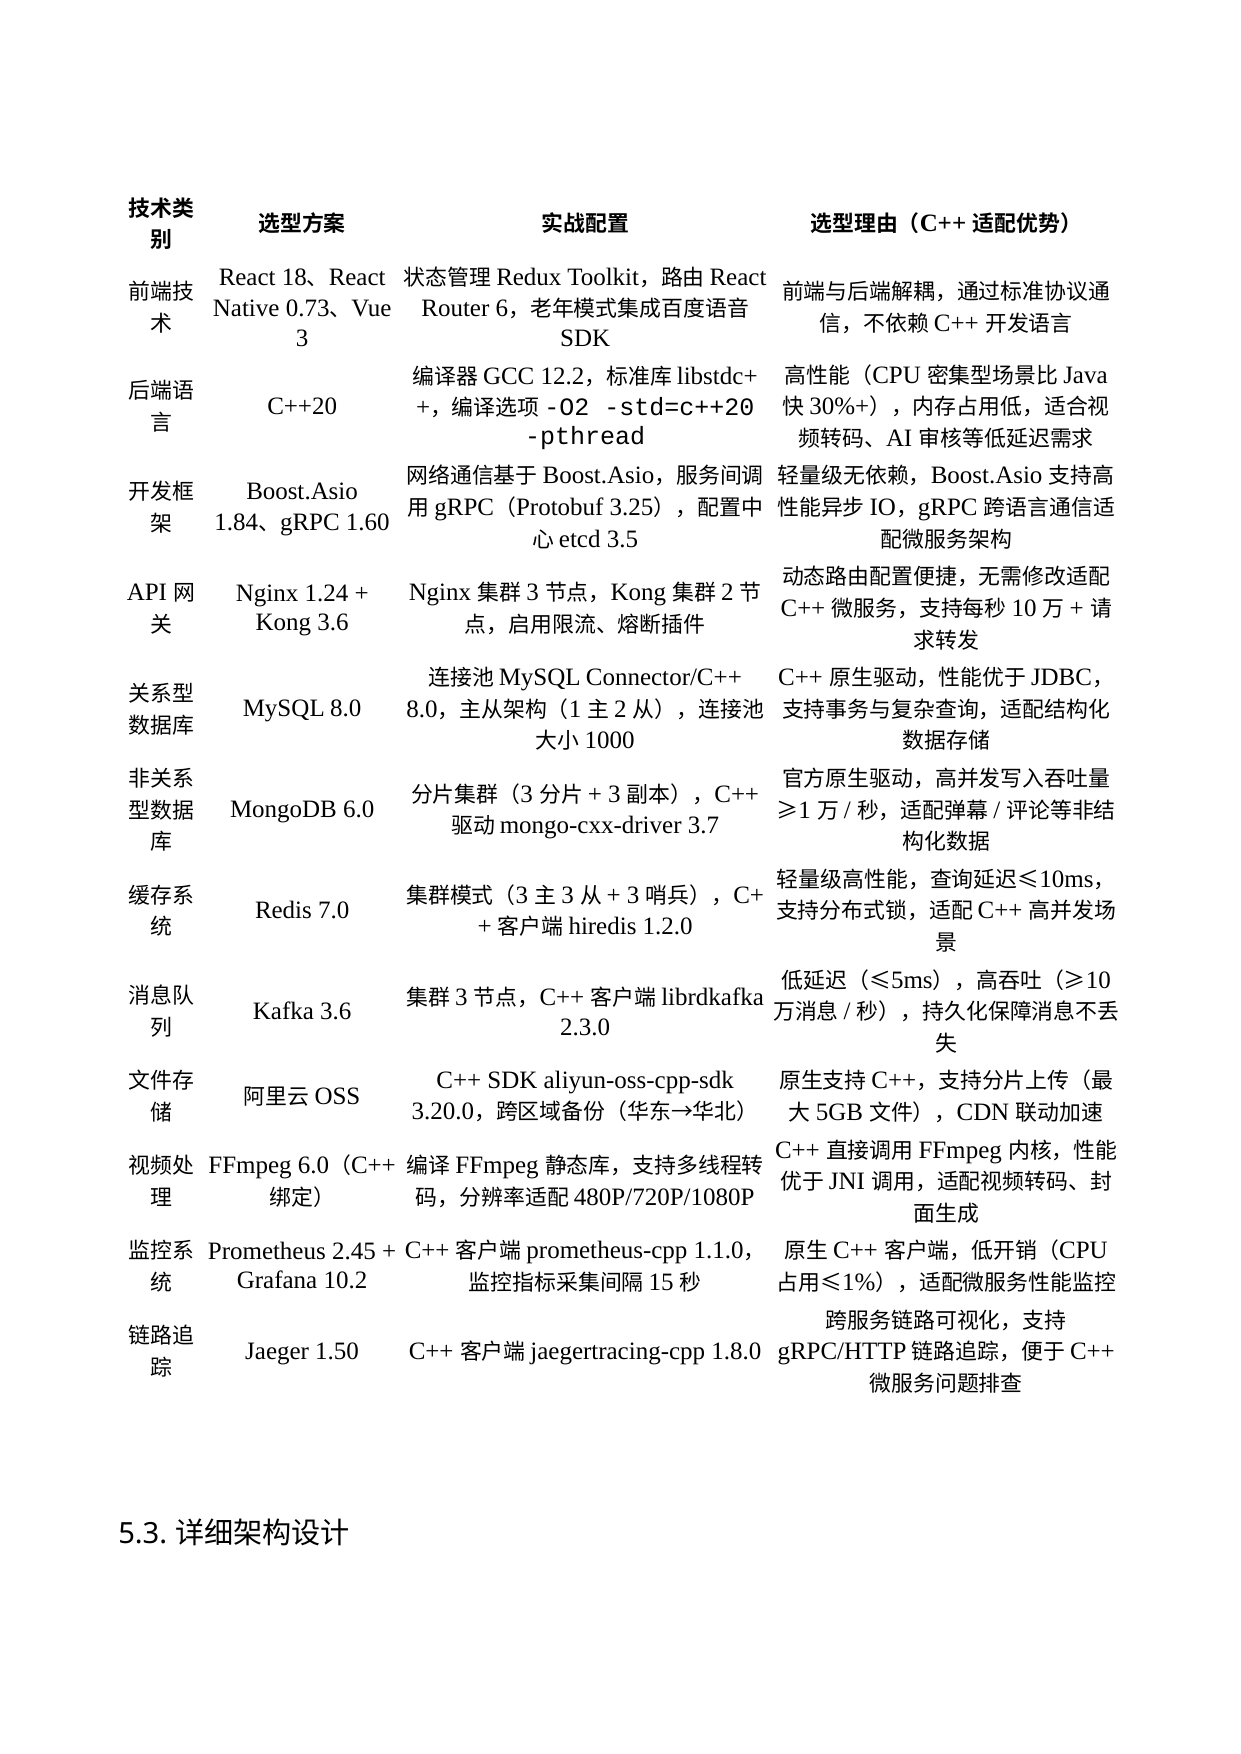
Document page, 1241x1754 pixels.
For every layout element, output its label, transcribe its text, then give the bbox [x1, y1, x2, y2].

table_cell 集群 3 节点，C++ 客户端 librdkafka 2.3.0 [400, 960, 770, 1061]
table_cell React 18、React Native 0.73、Vue 3 [204, 257, 400, 355]
table_cell 跨服务链路可视化，支持 gRPC/HTTP 链路追踪，便于 C++ 微服务问题排查 [770, 1300, 1122, 1401]
subtitle 详细架构设计 [118, 1510, 1122, 1552]
table_cell 轻量级无依赖，Boost.Asio 支持高性能异步 IO，gRPC 跨语言通信适配微服务架构 [770, 456, 1122, 556]
table_cell C++20 [204, 355, 400, 456]
table_cell 文件存储 [118, 1061, 204, 1130]
table_cell 编译 FFmpeg 静态库，支持多线程转码，分辨率适配 480P/720P/1080P [400, 1130, 770, 1231]
table_cell 缓存系统 [118, 859, 204, 960]
table_cell 状态管理 Redux Toolkit，路由 React Router 6，老年模式集成百度语音 SDK [400, 257, 770, 355]
table_cell Boost.Asio 1.84、gRPC 1.60 [204, 456, 400, 556]
table_cell 官方原生驱动，高并发写入吞吐量≥1 万 / 秒，适配弹幕 / 评论等非结构化数据 [770, 758, 1122, 859]
table_header 选型方案 [204, 188, 400, 257]
table_cell 开发框架 [118, 456, 204, 556]
table_cell C++ SDK aliyun-oss-cpp-sdk 3.20.0，跨区域备份（华东→华北） [400, 1061, 770, 1130]
table_cell Prometheus 2.45 + Grafana 10.2 [204, 1231, 400, 1300]
table_cell 低延迟（≤5ms），高吞吐（≥10 万消息 / 秒），持久化保障消息不丢失 [770, 960, 1122, 1061]
table_cell 消息队列 [118, 960, 204, 1061]
table_cell Jaeger 1.50 [204, 1300, 400, 1401]
table_cell FFmpeg 6.0（C++ 绑定） [204, 1130, 400, 1231]
table_cell 阿里云 OSS [204, 1061, 400, 1130]
table_cell 后端语言 [118, 355, 204, 456]
table_header 选型理由（C++ 适配优势） [770, 188, 1122, 257]
table_cell MongoDB 6.0 [204, 758, 400, 859]
table_cell Redis 7.0 [204, 859, 400, 960]
table_cell 高性能（CPU 密集型场景比 Java 快 30%+），内存占用低，适合视频转码、AI 审核等低延迟需求 [770, 355, 1122, 456]
table_cell 视频处理 [118, 1130, 204, 1231]
table_cell 网络通信基于 Boost.Asio，服务间调用 gRPC（Protobuf 3.25），配置中心 etcd 3.5 [400, 456, 770, 556]
table_cell 集群模式（3 主 3 从 + 3 哨兵），C++ 客户端 hiredis 1.2.0 [400, 859, 770, 960]
table_header 实战配置 [400, 188, 770, 257]
table_cell 非关系型数据库 [118, 758, 204, 859]
table_cell 连接池 MySQL Connector/C++ 8.0，主从架构（1 主 2 从），连接池大小 1000 [400, 657, 770, 758]
table_cell C++ 客户端 jaegertracing-cpp 1.8.0 [400, 1300, 770, 1401]
table_cell 编译器 GCC 12.2，标准库 libstdc++，编译选项 -O2 -std=c++20 -pthread [400, 355, 770, 456]
table_cell 原生 C++ 客户端，低开销（CPU 占用≤1%），适配微服务性能监控 [770, 1231, 1122, 1300]
table_cell C++ 直接调用 FFmpeg 内核，性能优于 JNI 调用，适配视频转码、封面生成 [770, 1130, 1122, 1231]
table_cell Kafka 3.6 [204, 960, 400, 1061]
table_cell 轻量级高性能，查询延迟≤10ms，支持分布式锁，适配 C++ 高并发场景 [770, 859, 1122, 960]
table_cell 原生支持 C++，支持分片上传（最大 5GB 文件），CDN 联动加速 [770, 1061, 1122, 1130]
table_cell 动态路由配置便捷，无需修改适配 C++ 微服务，支持每秒 10 万 + 请求转发 [770, 556, 1122, 657]
table_cell Nginx 集群 3 节点，Kong 集群 2 节点，启用限流、熔断插件 [400, 556, 770, 657]
table_cell 前端与后端解耦，通过标准协议通信，不依赖 C++ 开发语言 [770, 257, 1122, 355]
table_cell API 网关 [118, 556, 204, 657]
table_cell Nginx 1.24 + Kong 3.6 [204, 556, 400, 657]
table_cell 链路追踪 [118, 1300, 204, 1401]
table_cell MySQL 8.0 [204, 657, 400, 758]
table_cell 分片集群（3 分片 + 3 副本），C++ 驱动 mongo-cxx-driver 3.7 [400, 758, 770, 859]
table_cell 监控系统 [118, 1231, 204, 1300]
table_cell C++ 原生驱动，性能优于 JDBC，支持事务与复杂查询，适配结构化数据存储 [770, 657, 1122, 758]
table_cell 关系型数据库 [118, 657, 204, 758]
table_cell C++ 客户端 prometheus-cpp 1.1.0，监控指标采集间隔 15 秒 [400, 1231, 770, 1300]
table_cell 前端技术 [118, 257, 204, 355]
table_header 技术类别 [118, 188, 204, 257]
